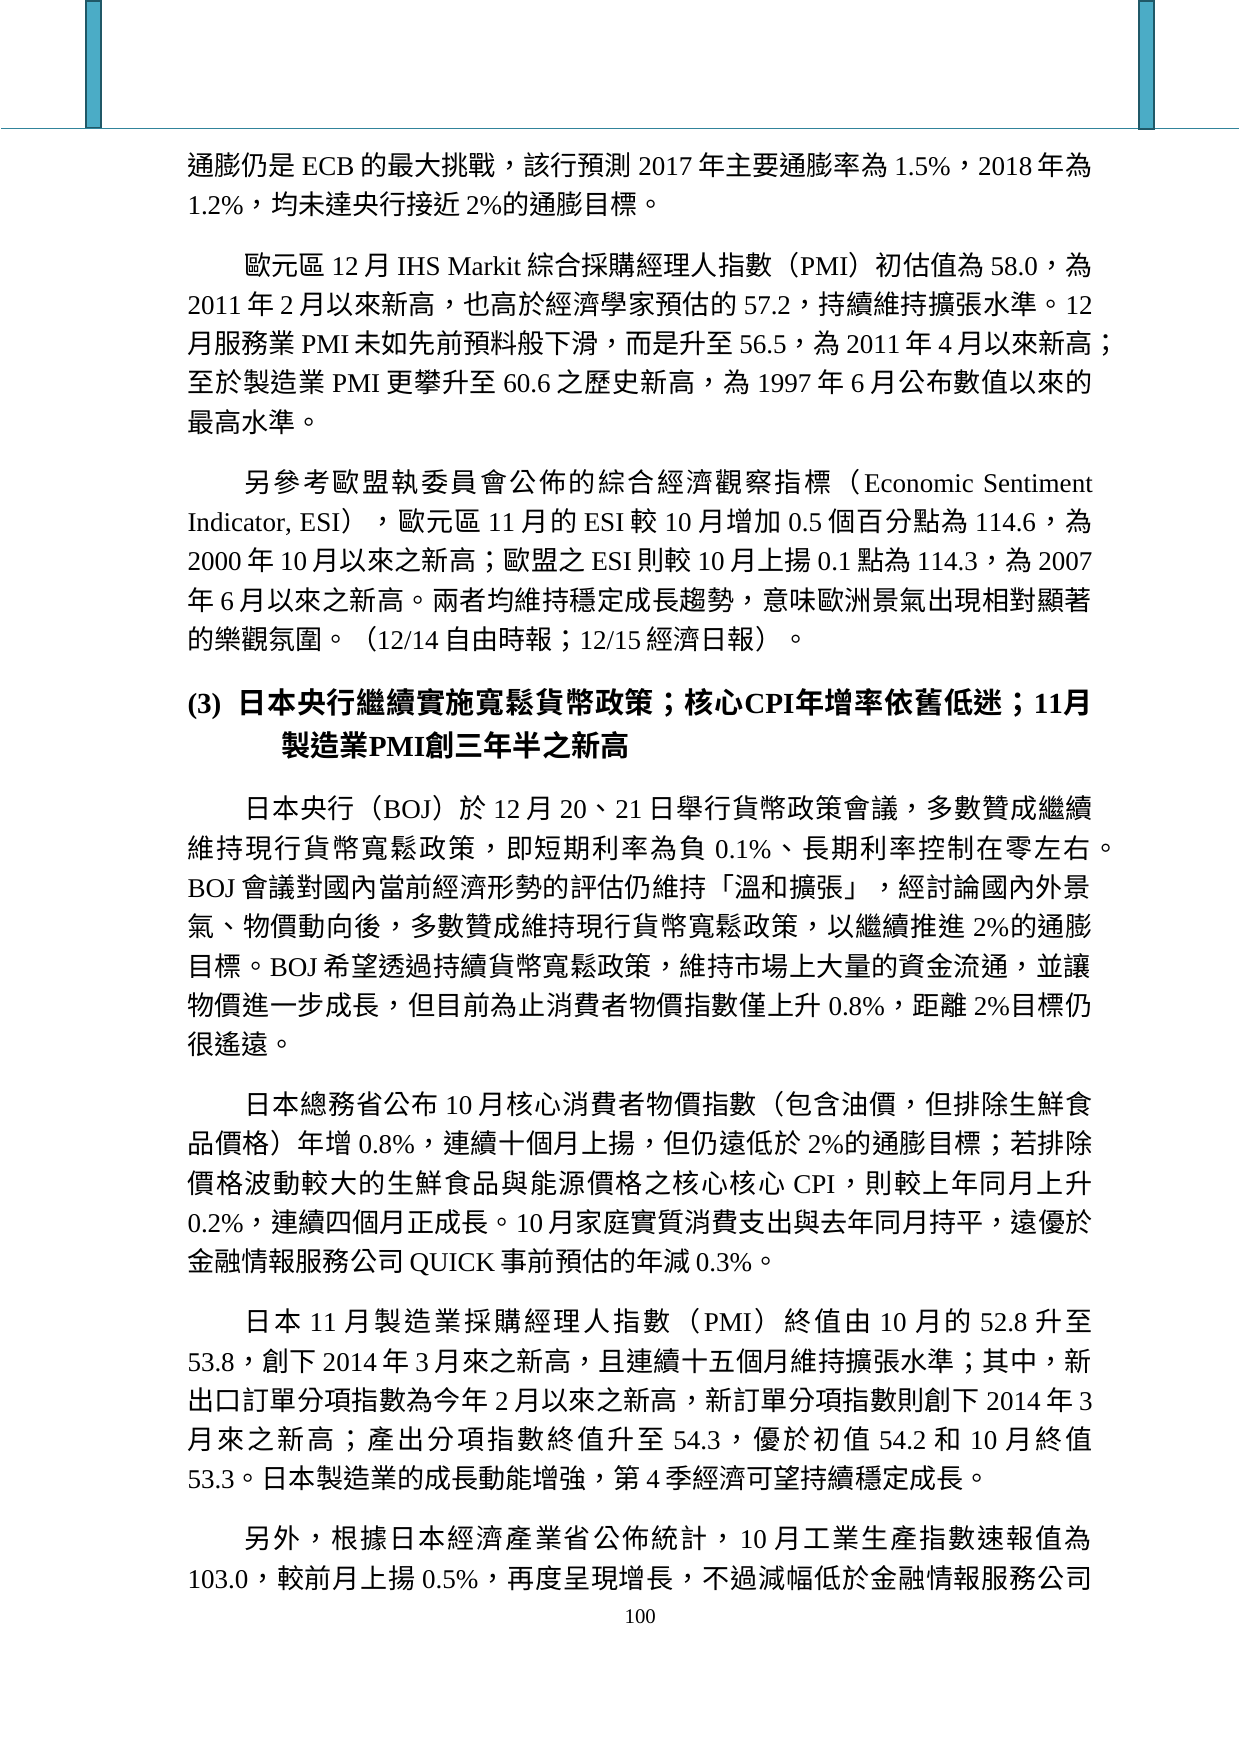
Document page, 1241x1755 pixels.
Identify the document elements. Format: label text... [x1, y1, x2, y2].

text 日本11月製造業採購經理人指數（PMI）終值由10月的52.8升至53.8，創下2014年3月來之新高，且連續十五個月維持擴張水準；其中，新出口訂單分項指數為今年2月以來之新高，新訂單分項指數則創下2014年3月來之新高；產出分項指數終值升至54.3，優於初值54.2和10月終值53.3。日本製造業的成長動能增強，第4季經濟可望持續穩定成長。 [187, 1300, 1093, 1497]
text 另外，根據日本經濟產業省公佈統計，10月工業生產指數速報值為103.0，較前月上揚0.5%，再度呈現增長，不過減幅低於金融情報服務公司 [187, 1517, 1093, 1596]
text 歐元區12月IHS Markit綜合採購經理人指數（PMI）初估值為58.0，為2011年2月以來新高，也高於經濟學家預估的57.2，持續維持擴張水準。12月服務業PMI未如先前預料般下滑，而是升至56.5，為2011年4月以來新高；至於製造業PMI更攀升至60.6之歷史新高，為1997年6月公布數值以來的最高水準。 [187, 243, 1093, 440]
text 日本總務省公布10月核心消費者物價指數（包含油價，但排除生鮮食品價格）年增0.8%，連續十個月上揚，但仍遠低於2%的通膨目標；若排除價格波動較大的生鮮食品與能源價格之核心核心CPI，則較上年同月上升0.2%，連續四個月正成長。10月家庭實質消費支出與去年同月持平，遠優於金融情報服務公司QUICK事前預估的年減0.3%。 [187, 1083, 1093, 1279]
text 另參考歐盟執委員會公佈的綜合經濟觀察指標（Economic Sentiment Indicator, ESI），歐元區11月的ESI較10月增加0.5個百分點為114.6，為2000年10月以來之新高；歐盟之ESI則較10月上揚0.1點為114.3，為2007年6月以來之新高。兩者均維持穩定成長趨勢，意味歐洲景氣出現相對顯著的樂觀氛圍。（12/14自由時報；12/15經濟日報）。 [187, 461, 1093, 657]
text 通膨仍是ECB的最大挑戰，該行預測2017年主要通膨率為1.5%，2018年為1.2%，均未達央行接近2%的通膨目標。 [187, 144, 1093, 223]
text 日本央行（BOJ）於12月20、21日舉行貨幣政策會議，多數贊成繼續維持現行貨幣寬鬆政策，即短期利率為負0.1%、長期利率控制在零左右。BOJ會議對國內當前經濟形勢的評估仍維持「溫和擴張」，經討論國內外景氣、物價動向後，多數贊成維持現行貨幣寬鬆政策，以繼續推進2%的通膨目標。BOJ希望透過持續貨幣寬鬆政策，維持市場上大量的資金流通，並讓物價進一步成長，但目前為止消費者物價指數僅上升0.8%，距離2%目標仍很遙遠。 [187, 787, 1093, 1062]
list 日本央行繼續實施寬鬆貨幣政策；核心CPI年增率依舊低迷；11月製造業PMI創三年半之新高 [187, 680, 1093, 764]
